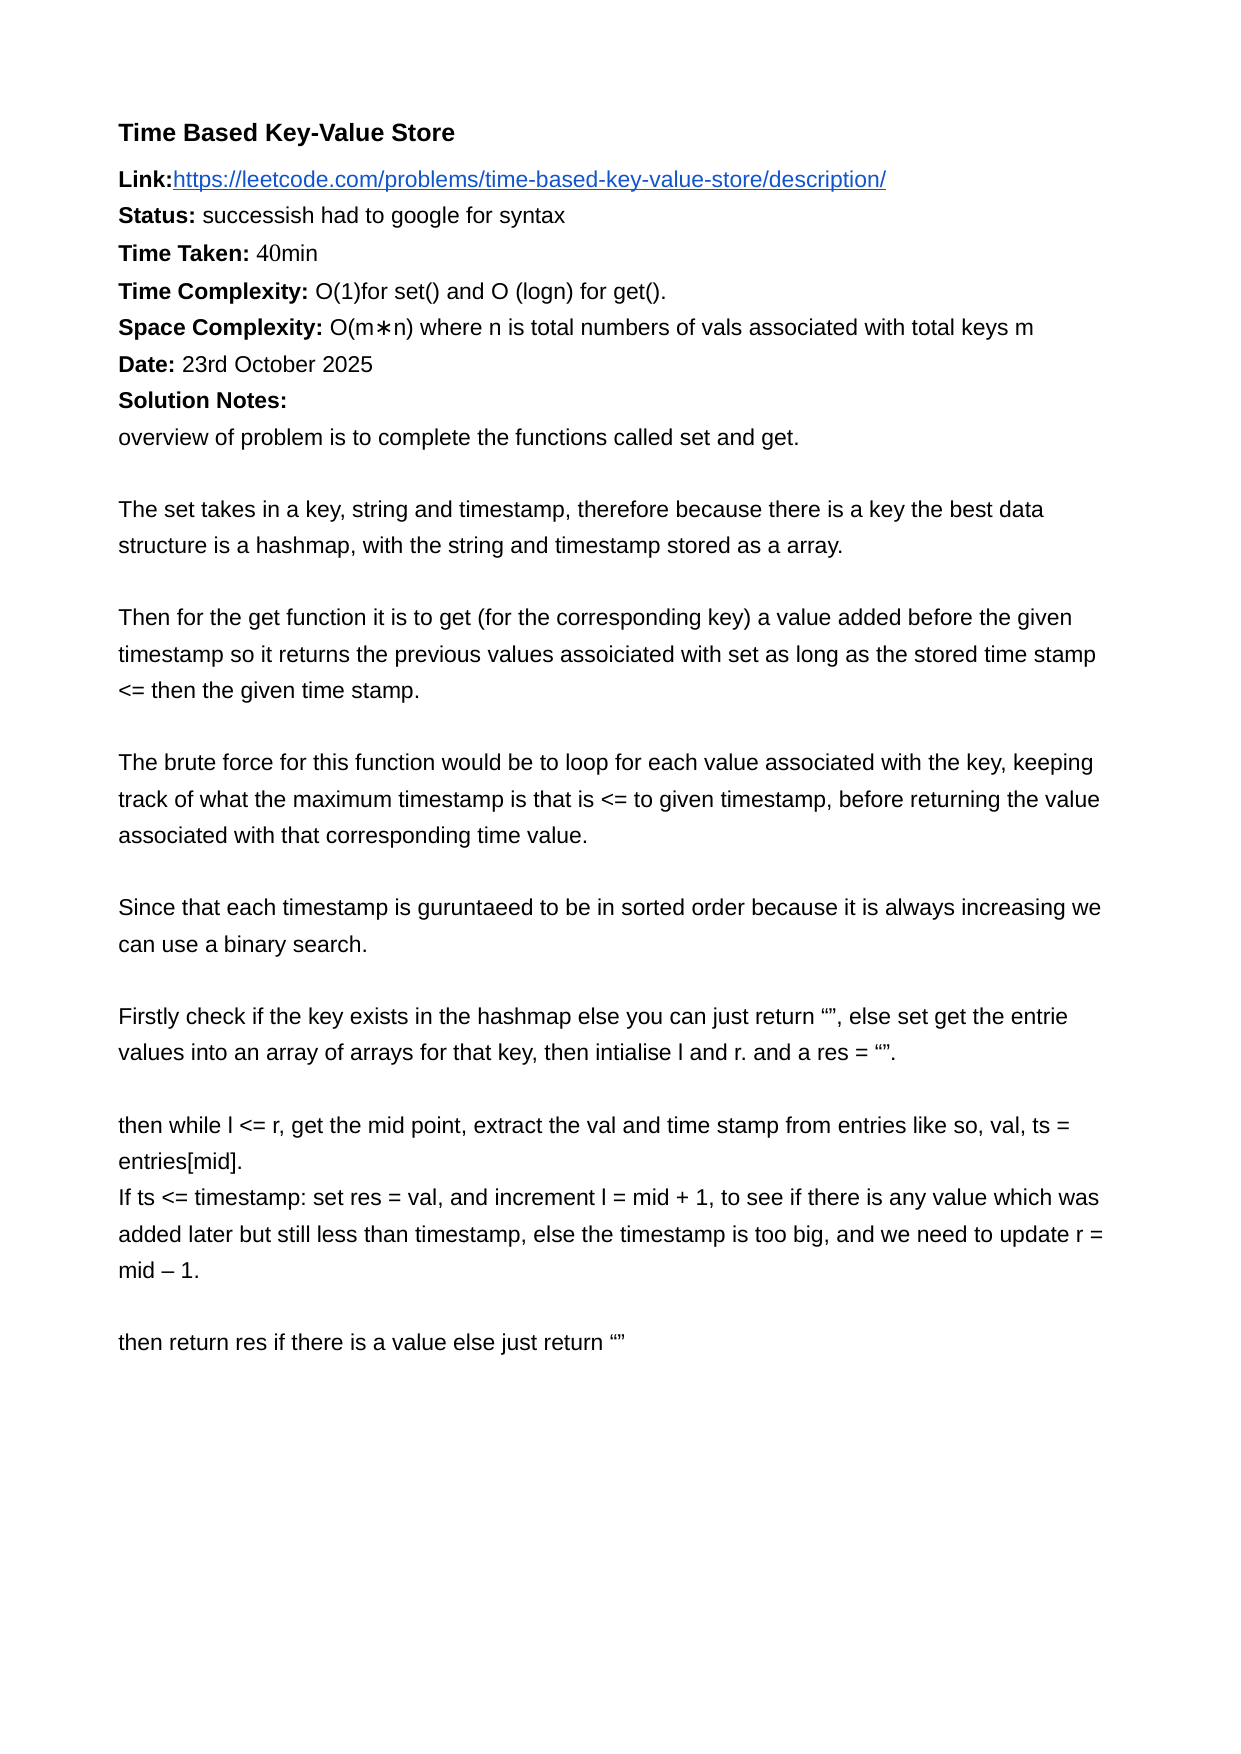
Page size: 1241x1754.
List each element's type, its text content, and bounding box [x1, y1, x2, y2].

text If ts <= timestamp: set res = val, and increment l = mid + 1, to see if there is any value which was added later but still less than timestamp, else the timestamp is too big, and we need to update r = mid – 1. [118, 1184, 1122, 1283]
text Solution Notes: [118, 387, 1122, 413]
text Space Complexity: O(m∗n) where n is total numbers of vals associated with total keys m [118, 314, 1122, 341]
text Date: 23rd October 2025 [118, 351, 1122, 377]
text Status: successish had to google for syntax [118, 202, 1122, 228]
text then while l <= r, get the mid point, extract the val and time stamp from entries like so, val, ts = entries[mid]. [118, 1112, 1122, 1174]
text Since that each timestamp is guruntaeed to be in sorted order because it is always increasing we can use a binary search. [118, 894, 1122, 957]
text then return res if there is a value else just return “” [118, 1329, 1122, 1356]
text Time Taken: 40min [118, 238, 1122, 267]
text Time Complexity: O(1)for set() and O (logn) for get(). [118, 278, 1122, 304]
text overview of problem is to complete the functions called set and get. [118, 423, 1122, 450]
text Firstly check if the key exists in the hashmap else you can just return “”, else set get the entrie values into an array of arrays for that key, then intialise l and r. and a res = “”. [118, 1003, 1122, 1066]
text Time Based Key-Value Store [118, 118, 1122, 147]
text Link:https://leetcode.com/problems/time-based-key-value-store/description/ [118, 166, 1122, 192]
text The brute force for this function would be to loop for each value associated with the key, keeping track of what the maximum timestamp is that is <= to given timestamp, before returning the value associated with that corresponding time value. [118, 749, 1122, 848]
text Then for the get function it is to get (for the corresponding key) a value added before the given timestamp so it returns the previous values assoiciated with set as long as the stored time stamp <= then the given time stamp. [118, 604, 1122, 703]
text The set takes in a key, string and timestamp, therefore because there is a key the best data structure is a hashmap, with the string and timestamp stored as a array. [118, 496, 1122, 558]
